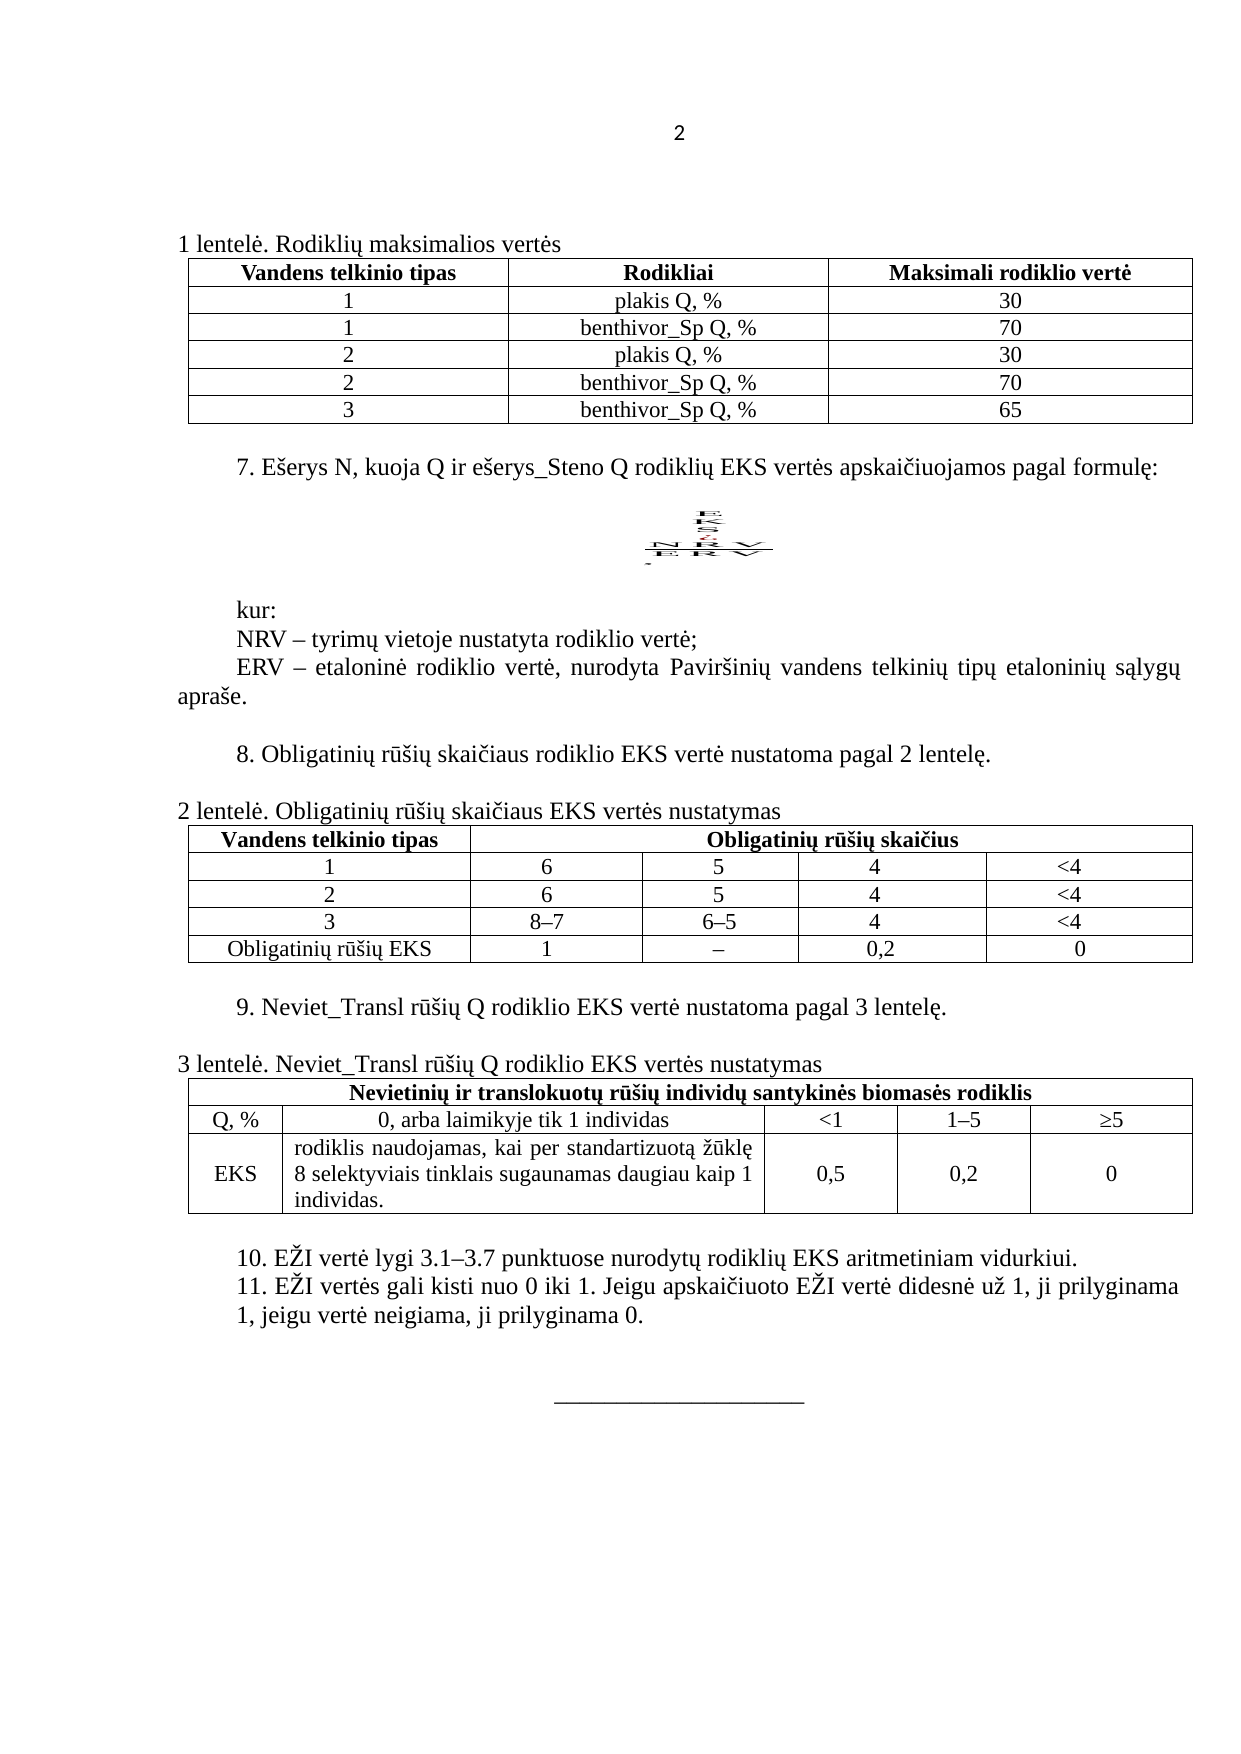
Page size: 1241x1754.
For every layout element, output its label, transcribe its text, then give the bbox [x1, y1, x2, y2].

table_cell 8–7 [471, 908, 642, 934]
table_header Obligatinių rūšių skaičius [471, 826, 1192, 852]
table_cell 1 [471, 936, 642, 962]
text –––––––––––––––––––– [177, 1386, 1181, 1415]
table_cell EKS [189, 1134, 282, 1213]
table_cell 70 [829, 314, 1192, 340]
table_cell 6–5 [643, 908, 798, 934]
text 9. Neviet_Transl rūšių Q rodiklio EKS vertė nustatoma pagal 3 lentelę. [236, 992, 1181, 1020]
table_cell <4 [987, 908, 1192, 934]
table_cell Obligatinių rūšių EKS [189, 936, 470, 962]
table_cell plakis Q, % [509, 341, 828, 368]
table_cell 5 [643, 853, 798, 880]
table_cell 4 [799, 908, 986, 934]
table_cell 1 [189, 287, 508, 313]
table_cell 0, arba laimikyje tik 1 individas [283, 1106, 764, 1133]
text 11. EŽI vertės gali kisti nuo 0 iki 1. Jeigu apskaičiuoto EŽI vertė didesnė už 1, ji prilyginama 1, jeigu vertė neigiama, ji prilyginama 0. [236, 1271, 1181, 1329]
text 8. Obligatinių rūšių skaičiaus rodiklio EKS vertė nustatoma pagal 2 lentelę. [236, 739, 1181, 767]
text 2 lentelė. Obligatinių rūšių skaičiaus EKS vertės nustatymas [177, 796, 1181, 825]
table_cell 0 [1031, 1134, 1192, 1213]
table_cell 1 [189, 853, 470, 880]
table_cell 70 [829, 369, 1192, 395]
table_cell 2 [189, 341, 508, 368]
table_cell 6 [471, 853, 642, 880]
table_cell plakis Q, % [509, 287, 828, 313]
text 1 lentelė. Rodiklių maksimalios vertės [177, 229, 1181, 258]
table_cell <1 [765, 1106, 897, 1133]
table_cell 3 [189, 396, 508, 423]
text 3 lentelė. Neviet_Transl rūšių Q rodiklio EKS vertės nustatymas [177, 1049, 1181, 1078]
table_cell 0,2 [799, 936, 986, 962]
text ERV – etaloninė rodiklio vertė, nurodyta Paviršinių vandens telkinių tipų etaloninių sąlygų apraše. [177, 652, 1181, 710]
table_cell 2 [189, 369, 508, 395]
table_cell 1–5 [898, 1106, 1030, 1133]
text kur: [177, 595, 1181, 624]
table_cell benthivor_Sp Q, % [509, 396, 828, 423]
table_cell <4 [987, 853, 1192, 880]
table_header Nevietinių ir translokuotų rūšių individų santykinės biomasės rodiklis [189, 1079, 1192, 1105]
table_cell Q, % [189, 1106, 282, 1133]
table_cell 2 [189, 881, 470, 907]
table_cell 30 [829, 341, 1192, 368]
table_cell benthivor_Sp Q, % [509, 369, 828, 395]
text NRV – tyrimų vietoje nustatyta rodiklio vertė; [177, 624, 1181, 652]
table_cell 30 [829, 287, 1192, 313]
table_header Vandens telkinio tipas [189, 259, 508, 286]
table_cell ≥5 [1031, 1106, 1192, 1133]
table_cell 65 [829, 396, 1192, 423]
table_cell rodiklis naudojamas, kai per standartizuotą žūklę 8 selektyviais tinklais sugaunamas daugiau kaip 1 individas. [283, 1134, 764, 1213]
table_header Maksimali rodiklio vertė [829, 259, 1192, 286]
table_header Rodikliai [509, 259, 828, 286]
table_cell 6 [471, 881, 642, 907]
text 7. Ešerys N, kuoja Q ir ešerys_Steno Q rodiklių EKS vertės apskaičiuojamos pagal formulę: [177, 452, 1181, 481]
table_cell 3 [189, 908, 470, 934]
table_cell benthivor_Sp Q, % [509, 314, 828, 340]
table_cell 0,2 [898, 1134, 1030, 1213]
text 10. EŽI vertė lygi 3.1–3.7 punktuose nurodytų rodiklių EKS aritmetiniam vidurkiui. [236, 1243, 1181, 1271]
table_cell 4 [799, 853, 986, 880]
table_header Vandens telkinio tipas [189, 826, 470, 852]
table_cell 1 [189, 314, 508, 340]
table_cell 5 [643, 881, 798, 907]
table_cell 0 [987, 936, 1192, 962]
table_cell 4 [799, 881, 986, 907]
table_cell <4 [987, 881, 1192, 907]
table_cell 0,5 [765, 1134, 897, 1213]
table_cell – [643, 936, 798, 962]
